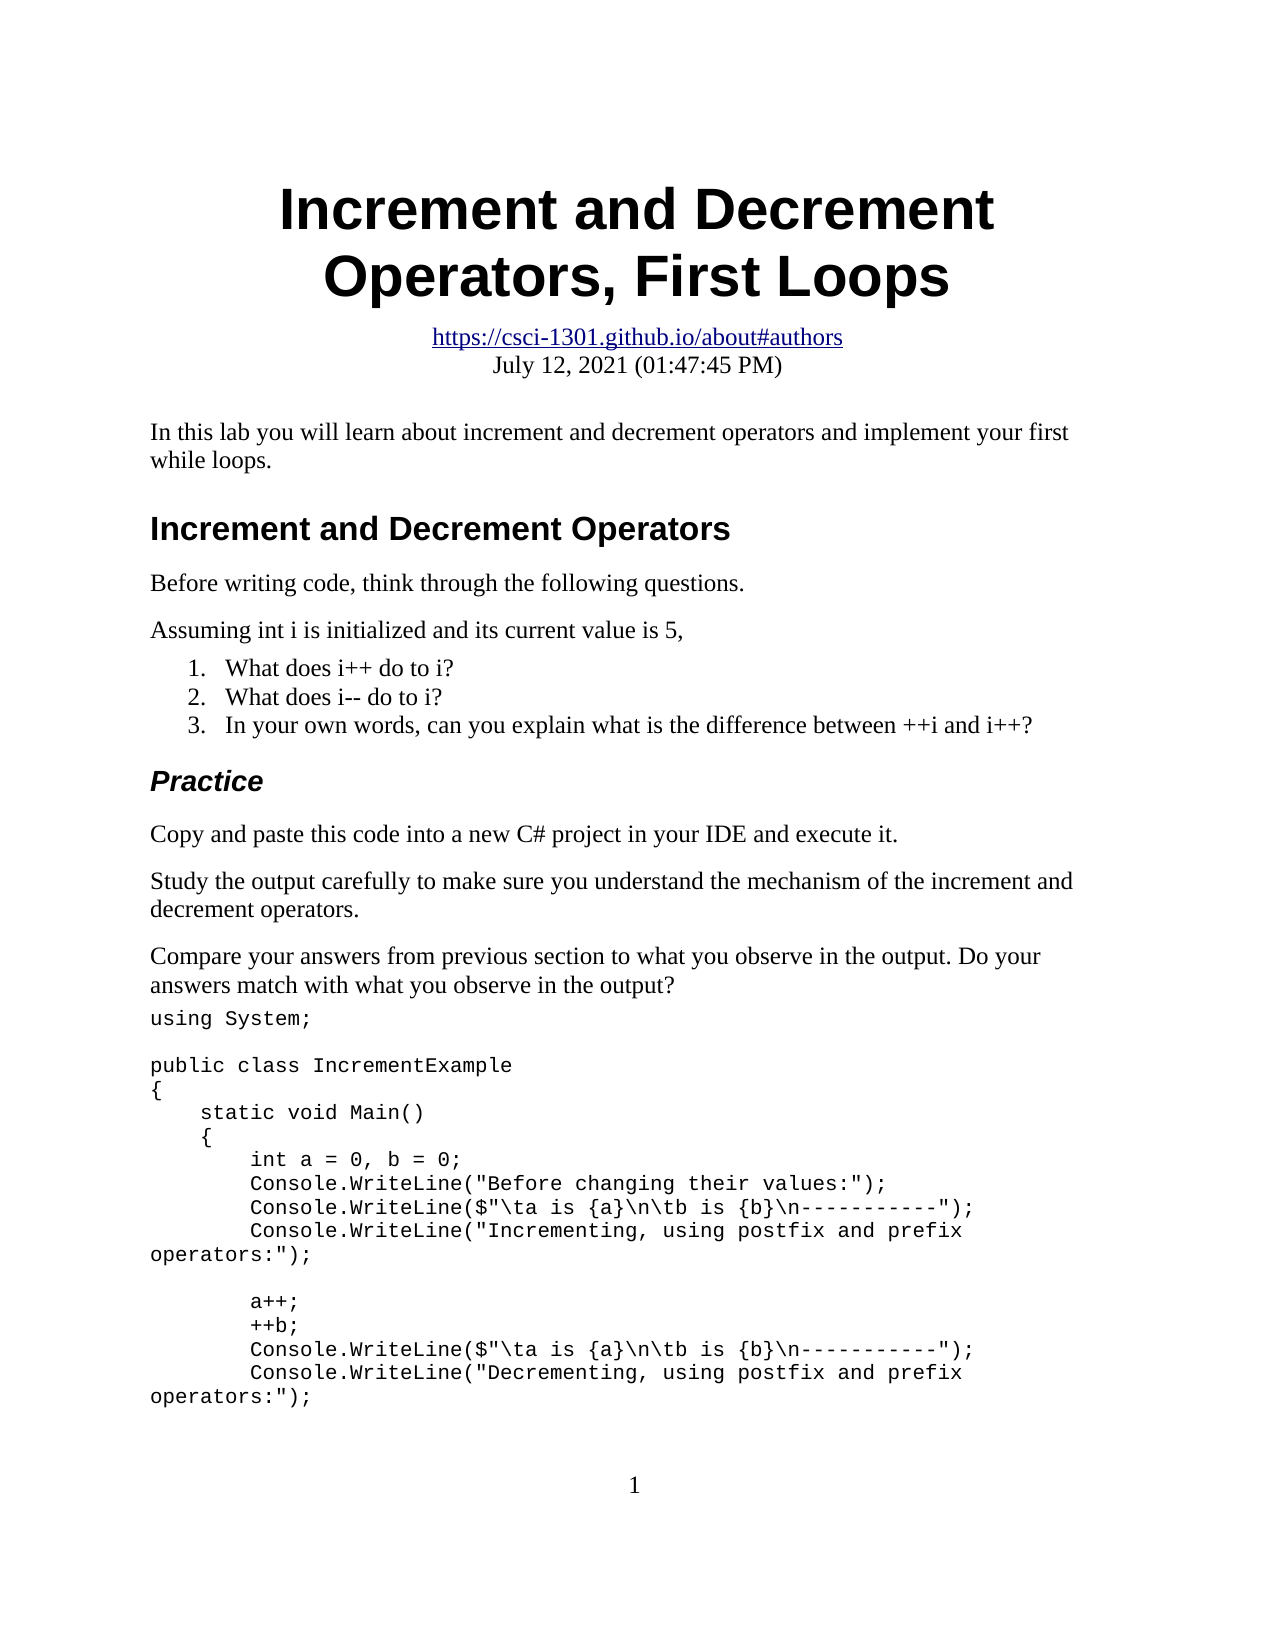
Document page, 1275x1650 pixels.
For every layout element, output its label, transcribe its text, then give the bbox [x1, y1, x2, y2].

list What does i-- do to i? [187, 682, 1125, 710]
text https://csci-1301.github.io/about#authors [150, 322, 1125, 350]
text Copy and paste this code into a new C# project in your IDE and execute it. [150, 819, 1125, 848]
subtitle Practice [150, 764, 1125, 798]
text a++; [150, 1291, 1125, 1315]
text using System; [150, 1008, 1125, 1031]
text Console.WriteLine("Decrementing, using postfix and prefix operators:"); [150, 1362, 1125, 1409]
text int a = 0, b = 0; [150, 1149, 1125, 1173]
list In your own words, can you explain what is the difference between ++i and i++? [187, 710, 1125, 739]
subtitle Increment and Decrement Operators [150, 508, 1125, 547]
text Assuming int i is initialized and its current value is 5, [150, 615, 1125, 644]
text Compare your answers from previous section to what you observe in the output. Do your answers match with what you observe in the output? [150, 941, 1125, 999]
text { [150, 1126, 1125, 1149]
text In this lab you will learn about increment and decrement operators and implement your first while loops. [150, 417, 1125, 474]
title Increment and Decrement Operators, First Loops [150, 175, 1125, 309]
text { [150, 1078, 1125, 1102]
text Study the output carefully to make sure you understand the mechanism of the increment and decrement operators. [150, 866, 1125, 923]
text Console.WriteLine("Before changing their values:"); [150, 1173, 1125, 1197]
list What does i++ do to i? [187, 653, 1125, 682]
text Console.WriteLine($"\ta is {a}\n\tb is {b}\n-----------"); [150, 1197, 1125, 1220]
text July 12, 2021 (01:47:45 PM) [150, 350, 1125, 379]
text public class IncrementExample [150, 1055, 1125, 1078]
text ++b; [150, 1315, 1125, 1339]
text Console.WriteLine("Incrementing, using postfix and prefix operators:"); [150, 1220, 1125, 1268]
text Console.WriteLine($"\ta is {a}\n\tb is {b}\n-----------"); [150, 1339, 1125, 1362]
text static void Main() [150, 1102, 1125, 1126]
text Before writing code, think through the following questions. [150, 568, 1125, 597]
